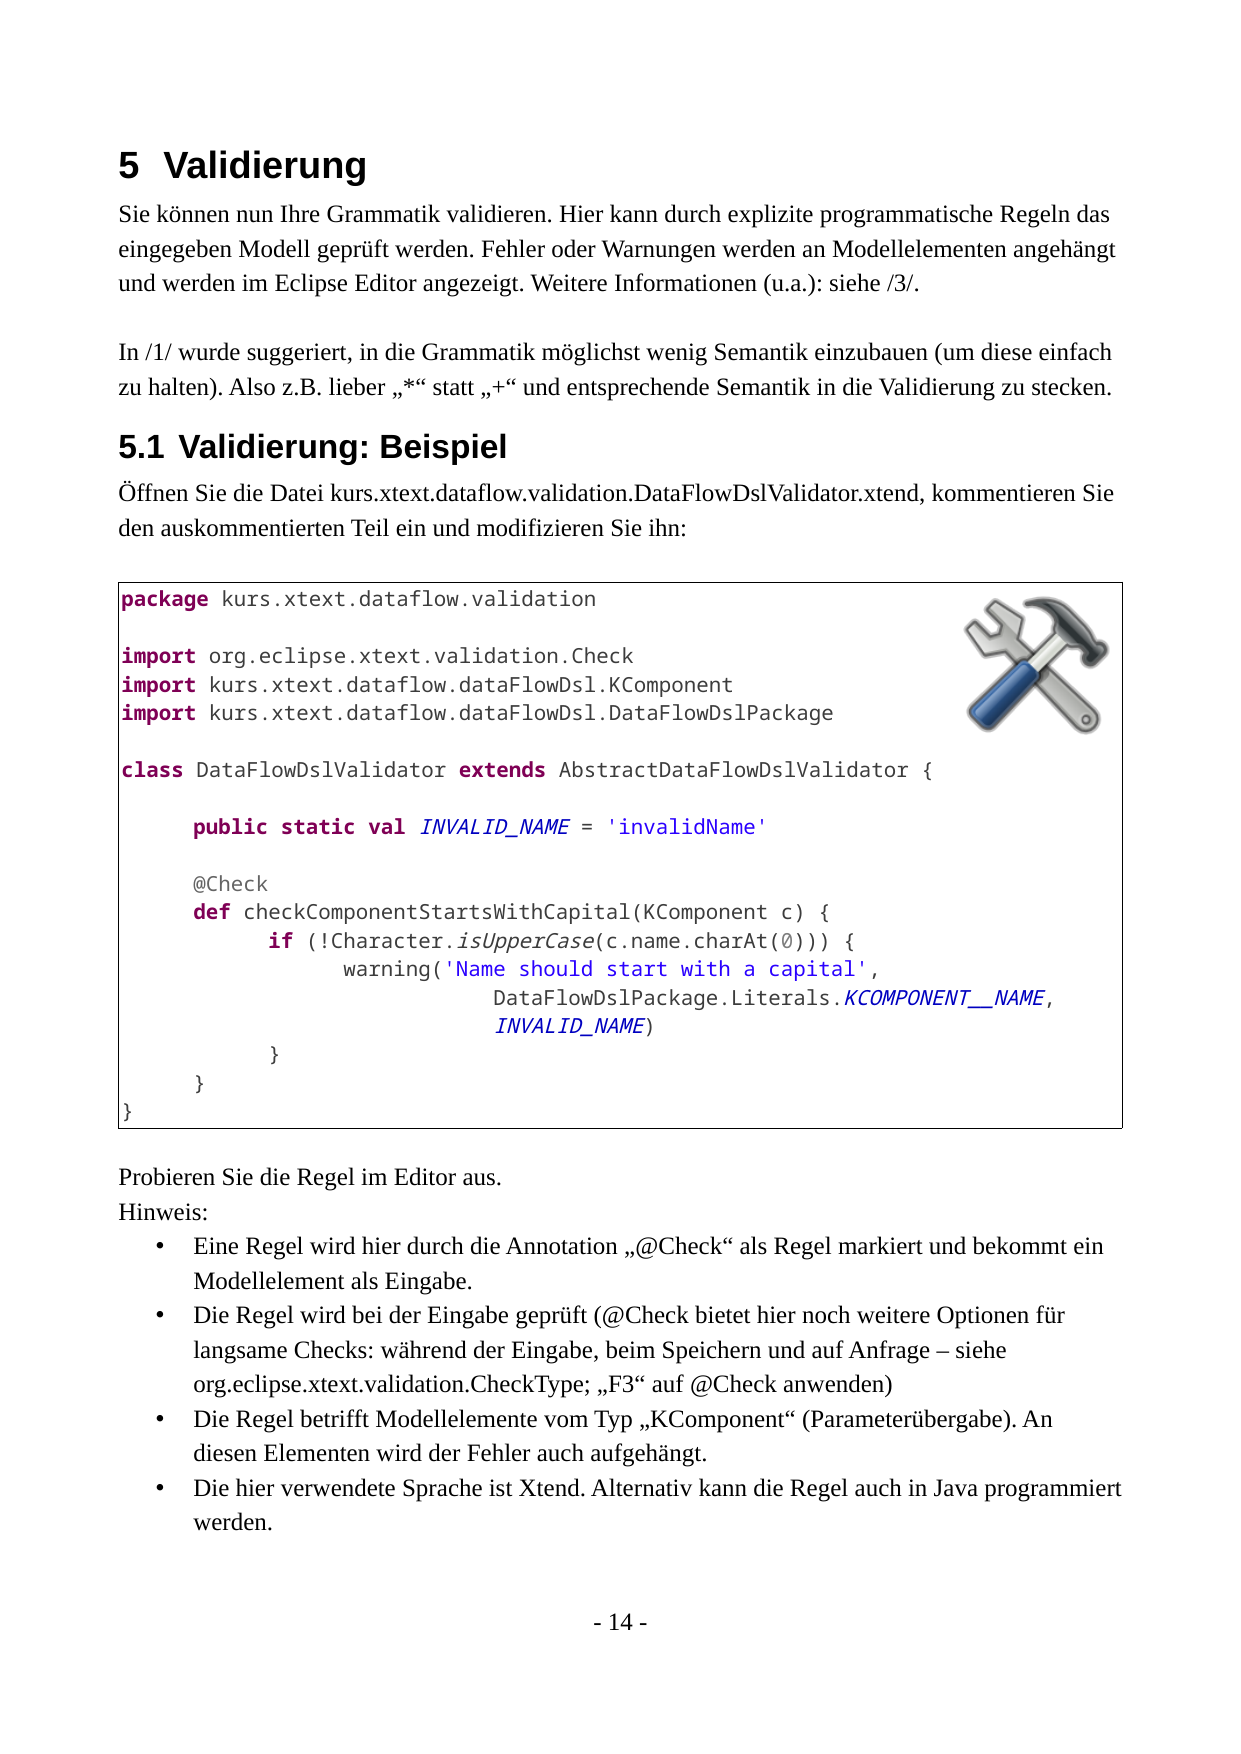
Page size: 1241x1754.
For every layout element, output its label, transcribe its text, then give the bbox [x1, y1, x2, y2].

text Hinweis: [118, 1197, 1122, 1226]
text import kurs.xtext.dataflow.dataFlowDsl.DataFlowDslPackage [119, 695, 962, 727]
subtitle Validierung [118, 143, 1122, 187]
text INVALID_NAME) [119, 1008, 1122, 1037]
text public static val INVALID_NAME = 'invalidName' [119, 809, 1122, 841]
text if (!Character.isUpperCase(c.name.charAt(0))) { [119, 923, 1122, 951]
text import kurs.xtext.dataflow.dataFlowDsl.KComponent [119, 667, 962, 695]
list Die hier verwendete Sprache ist Xtend. Alternativ kann die Regel auch in Java programmiert werden. [156, 1473, 1122, 1536]
text warning('Name should start with a capital', [119, 951, 1122, 980]
text Sie können nun Ihre Grammatik validieren. Hier kann durch explizite programmatische Regeln das eingegeben Modell geprüft werden. Fehler oder Warnungen werden an Modellelementen angehängt und werden im Eclipse Editor angezeigt. Weitere Informationen (u.a.): siehe /3/. [118, 199, 1122, 297]
text Öffnen Sie die Datei kurs.xtext.dataflow.validation.DataFlowDslValidator.xtend, kommentieren Sie den auskommentierten Teil ein und modifizieren Sie ihn: [118, 478, 1122, 541]
text In /1/ wurde suggeriert, in die Grammatik möglichst wenig Semantik einzubauen (um diese einfach zu halten). Also z.B. lieber „*“ statt „+“ und entsprechende Semantik in die Validierung zu stecken. [118, 337, 1122, 400]
text Probieren Sie die Regel im Editor aus. [118, 1162, 1122, 1191]
text import org.eclipse.xtext.validation.Check [119, 638, 962, 667]
list Eine Regel wird hier durch die Annotation „@Check“ als Regel markiert und bekommt ein Modellelement als Eingabe. [156, 1231, 1122, 1294]
text class DataFlowDslValidator extends AbstractDataFlowDslValidator { [119, 752, 1122, 784]
text DataFlowDslPackage.Literals.KCOMPONENT__NAME, [119, 980, 1122, 1008]
list Die Regel betrifft Modellelemente vom Typ „KComponent“ (Parameterübergabe). An diesen Elementen wird der Fehler auch aufgehängt. [156, 1404, 1122, 1467]
text package kurs.xtext.dataflow.validation [119, 583, 1122, 613]
text } [119, 1065, 1122, 1093]
list Die Regel wird bei der Eingabe geprüft (@Check bietet hier noch weitere Optionen für langsame Checks: während der Eingabe, beim Speichern und auf Anfrage – siehe org.eclipse.xtext.validation.CheckType; „F3“ auf @Check anwenden) [156, 1300, 1122, 1398]
text } [119, 1093, 1122, 1128]
picture [962, 590, 1111, 738]
text def checkComponentStartsWithCapital(KComponent c) { [119, 894, 1122, 923]
subtitle Validierung: Beispiel [118, 427, 1122, 466]
text } [119, 1037, 1122, 1065]
text @Check [119, 866, 1122, 894]
